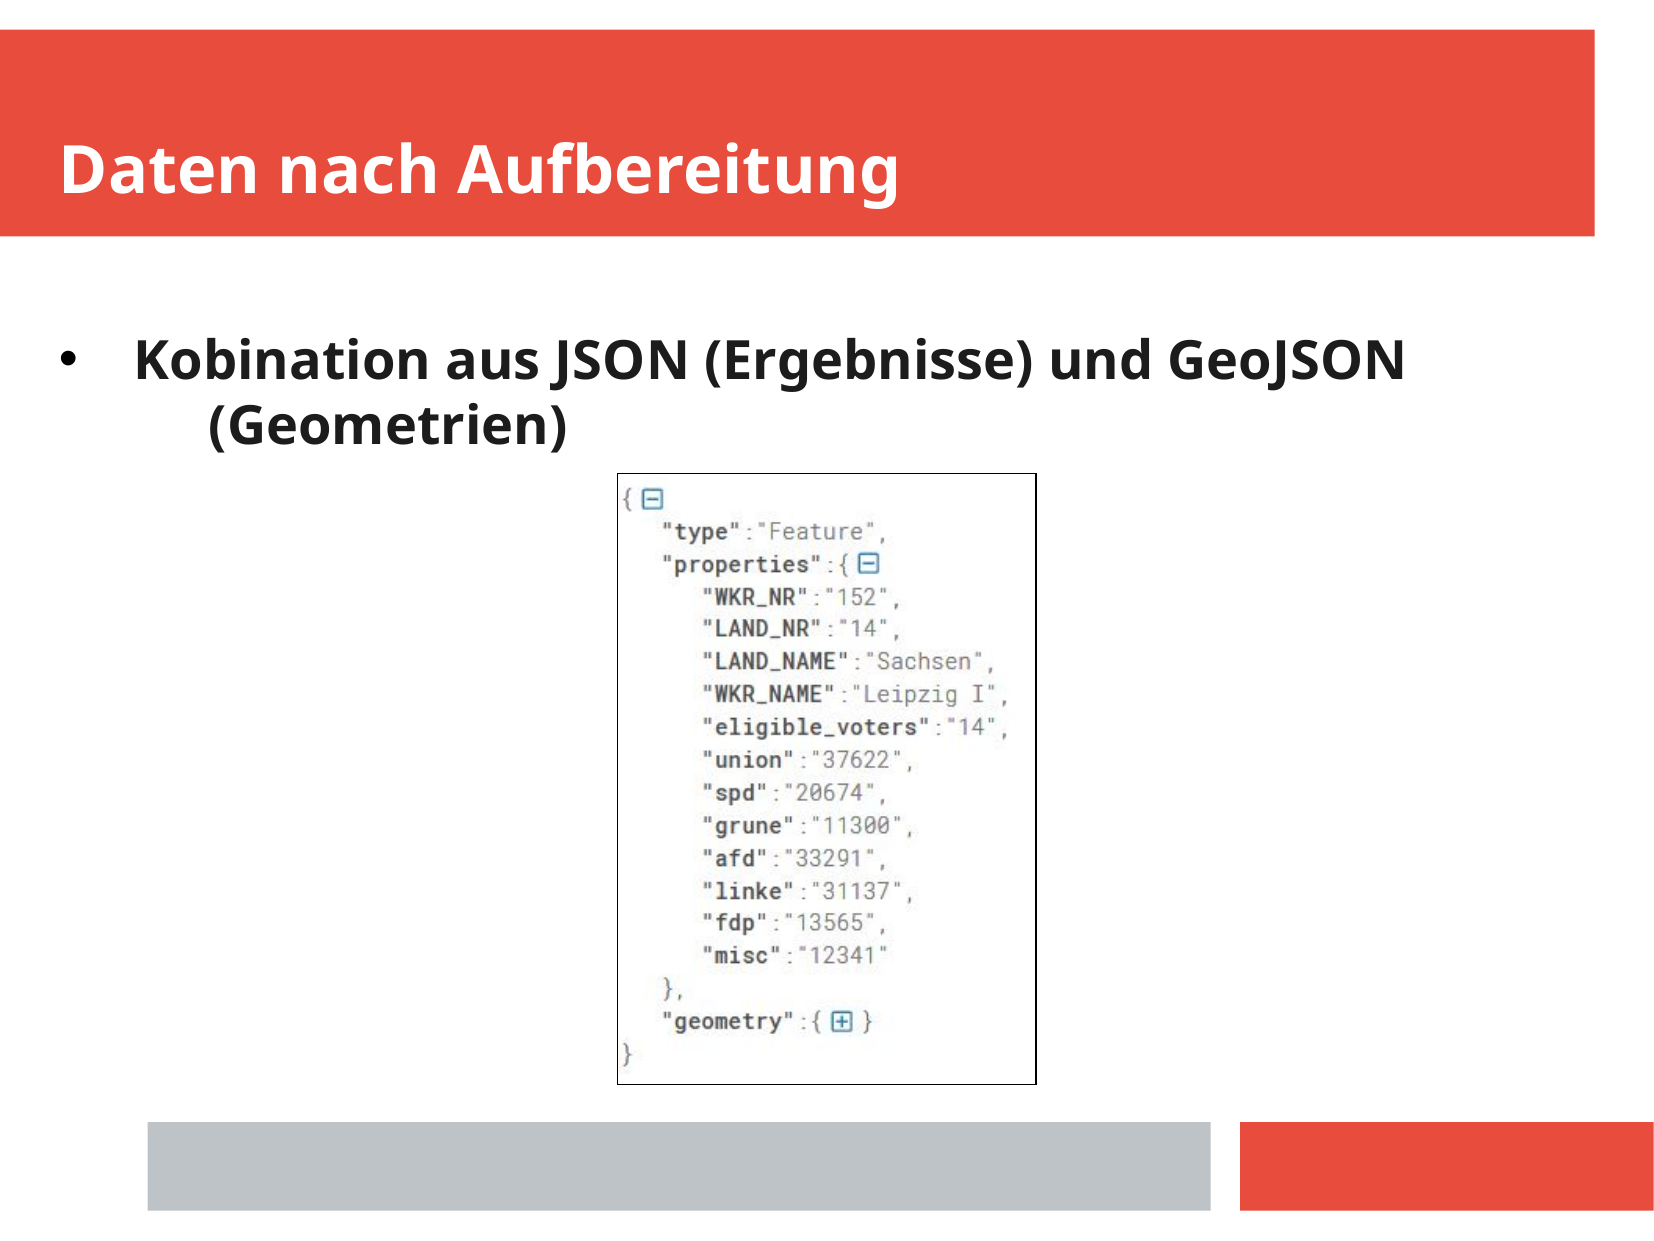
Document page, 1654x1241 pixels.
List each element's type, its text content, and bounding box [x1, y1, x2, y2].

title Daten nach Aufbereitung [59, 59, 1595, 207]
picture [618, 474, 1036, 1084]
list Kobination aus JSON (Ergebnisse) und GeoJSON (Geometrien) [59, 324, 1565, 1093]
